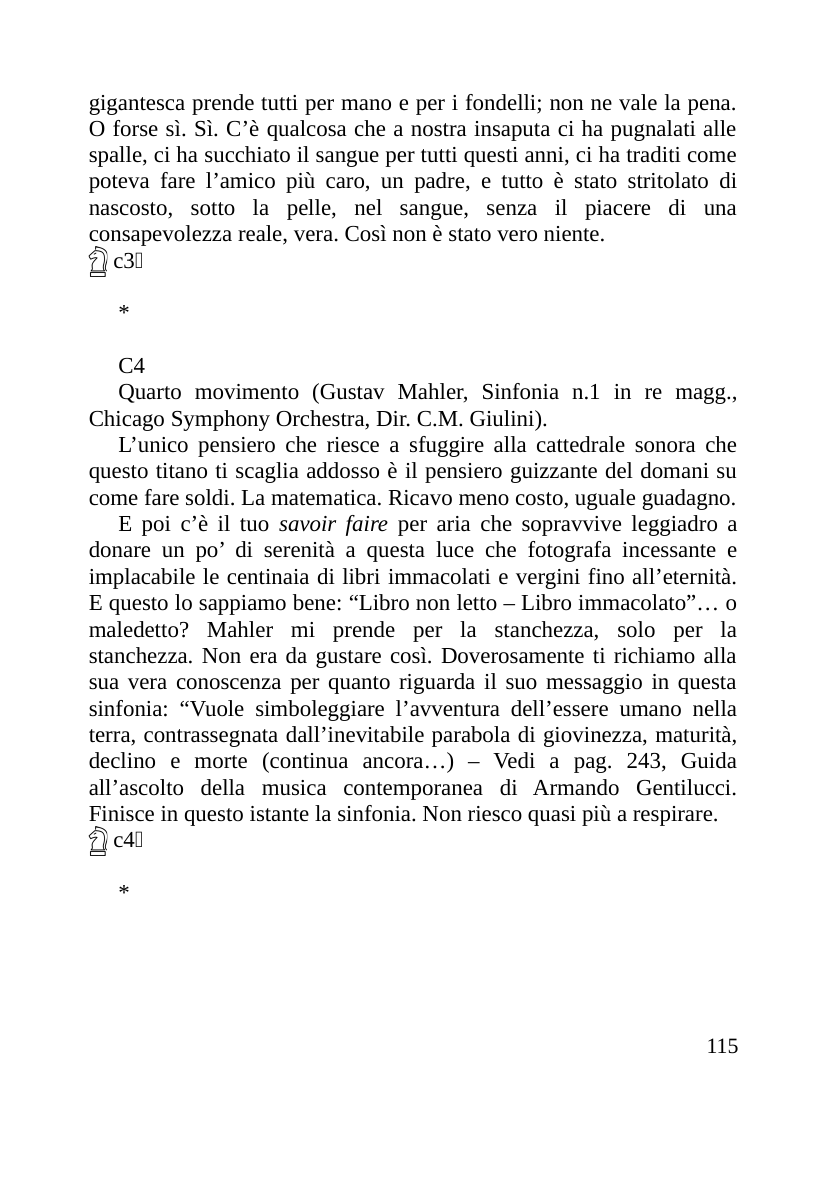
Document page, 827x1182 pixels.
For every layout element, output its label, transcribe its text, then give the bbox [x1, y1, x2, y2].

text * [88, 879, 738, 906]
text * [88, 299, 738, 326]
picture [88, 826, 108, 856]
picture [88, 246, 108, 277]
text c3g [108, 247, 738, 273]
text C4 [88, 352, 738, 378]
text gigantesca prende tutti per mano e per i fondelli; non ne vale la pena. O forse sì. Sì. C’è qualcosa che a nostra insaputa ci ha pugnalati alle spalle, ci ha succhiato il sangue per tutti questi anni, ci ha traditi come poteva fare l’amico più caro, un padre, e tutto è stato stritolato di nascosto, sotto la pelle, nel sangue, senza il piacere di una consapevolezza reale, vera. Così non è stato vero niente. [88, 88, 738, 247]
text Quarto movimento (Gustav Mahler, Sinfonia n.1 in re magg., Chicago Symphony Orchestra, Dir. C.M. Giulini). [88, 378, 738, 431]
text E poi c’è il tuo savoir faire per aria che sopravvive leggiadro a donare un po’ di serenità a questa luce che fotografa incessante e implacabile le centinaia di libri immacolati e vergini fino all’eternità. E questo lo sappiamo bene: “Libro non letto – Libro immacolato”… o maledetto? Mahler mi prende per la stanchezza, solo per la stanchezza. Non era da gustare così. Doverosamente ti richiamo alla sua vera conoscenza per quanto riguarda il suo messaggio in questa sinfonia: “Vuole simboleggiare l’avventura dell’essere umano nella terra, contrassegnata dall’inevitabile parabola di giovinezza, maturità, declino e morte (continua ancora…) – Vedi a pag. 243, Guida all’ascolto della musica contemporanea di Armando Gentilucci. Finisce in questo istante la sinfonia. Non riesco quasi più a respirare. [88, 510, 738, 826]
text c4g [108, 826, 738, 853]
text L’unico pensiero che riesce a sfuggire alla cattedrale sonora che questo titano ti scaglia addosso è il pensiero guizzante del domani su come fare soldi. La matematica. Ricavo meno costo, uguale guadagno. [88, 431, 738, 510]
